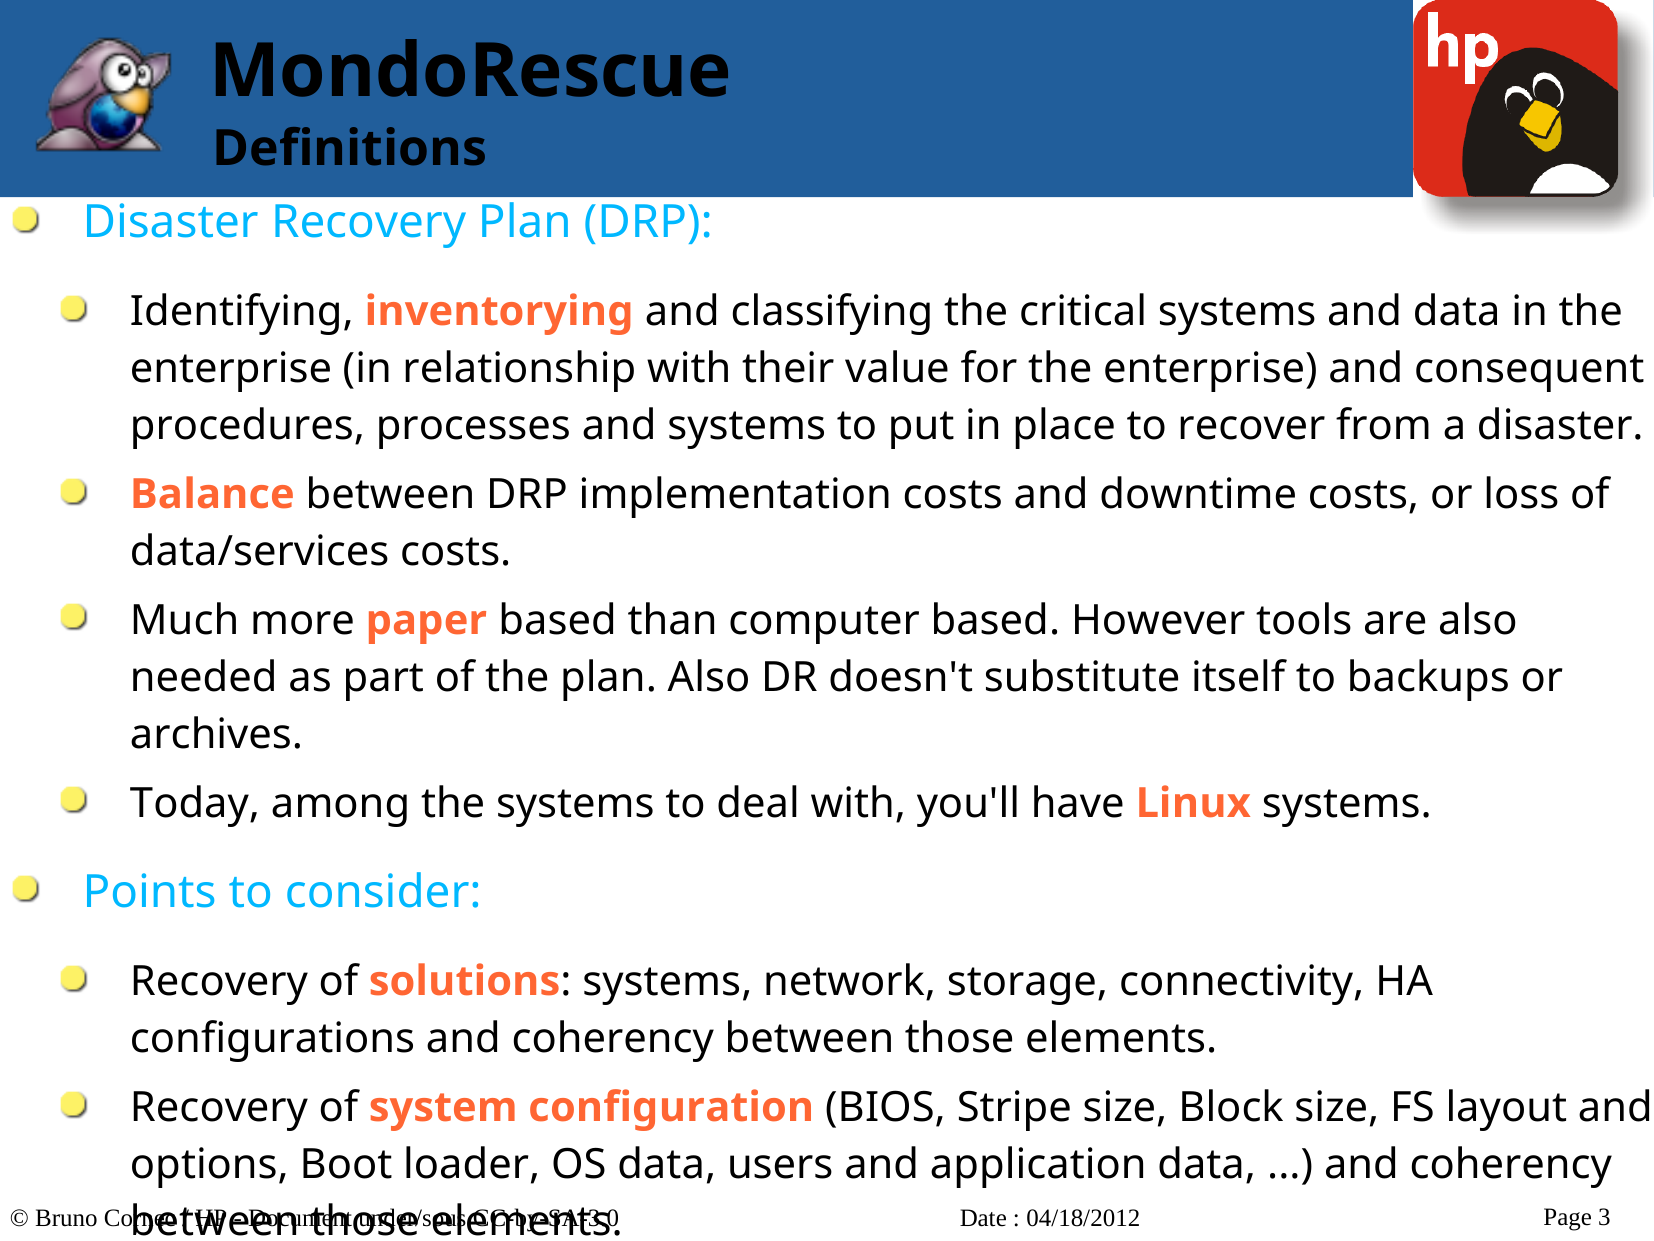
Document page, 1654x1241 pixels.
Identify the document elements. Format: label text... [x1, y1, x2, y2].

title Definitions [212, 44, 1202, 188]
picture [1413, 0, 1654, 188]
list Disaster Recovery Plan (DRP): Identifying, inventorying and classifying the critical systems and data in the enterprise (in relationship with their value for the enterprise) and consequent procedures, processes and systems to put in place to recover from a disaster. Balance between DRP implementation costs and downtime costs, or loss of data/services costs. Much more paper based than computer based. However tools are also needed as part of the plan. Also DR doesn't substitute itself to backups or archives. Today, among the systems to deal with, you'll have Linux systems. Points to consider: Recovery of solutions: systems, network, storage, connectivity, HA configurations and coherency between those elements. Recovery of system configuration (BIOS, Stripe size, Block size, FS layout and options, Boot loader, OS data, users and application data, ...) and coherency between those elements. [0, 188, 1654, 1223]
picture [0, 0, 211, 188]
